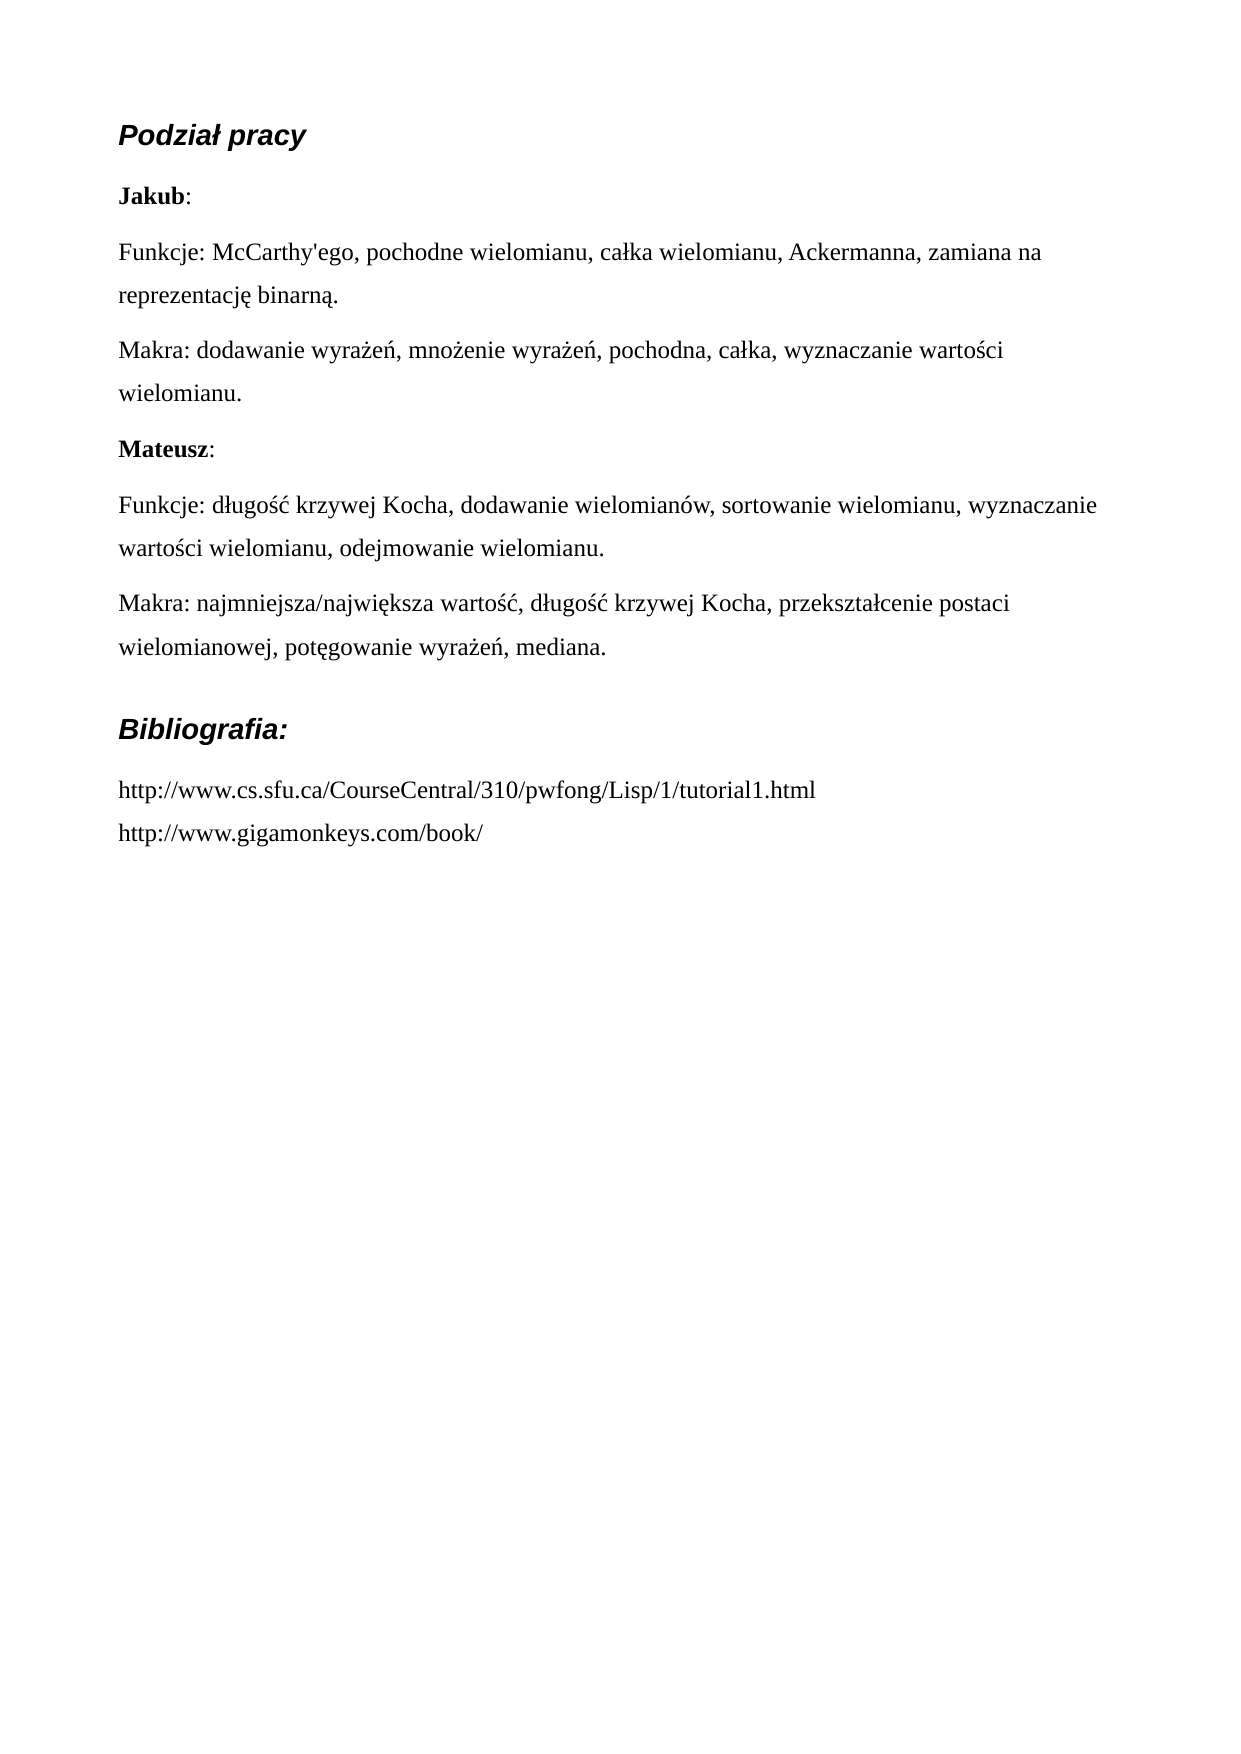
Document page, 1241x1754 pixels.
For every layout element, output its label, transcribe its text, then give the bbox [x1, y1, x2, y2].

text Jakub: [118, 181, 1122, 210]
subtitle Podział pracy [118, 118, 1122, 152]
subtitle Bibliografia: [118, 712, 1122, 746]
text Funkcje: długość krzywej Kocha, dodawanie wielomianów, sortowanie wielomianu, wyznaczanie wartości wielomianu, odejmowanie wielomianu. [118, 490, 1122, 562]
text Mateusz: [118, 434, 1122, 463]
text Makra: najmniejsza/największa wartość, długość krzywej Kocha, przekształcenie postaci wielomianowej, potęgowanie wyrażeń, mediana. [118, 588, 1122, 660]
text http://www.cs.sfu.ca/CourseCentral/310/pwfong/Lisp/1/tutorial1.html [118, 775, 1122, 804]
text Funkcje: McCarthy'ego, pochodne wielomianu, całka wielomianu, Ackermanna, zamiana na reprezentację binarną. [118, 237, 1122, 308]
text http://www.gigamonkeys.com/book/ [118, 818, 1122, 847]
text Makra: dodawanie wyrażeń, mnożenie wyrażeń, pochodna, całka, wyznaczanie wartości wielomianu. [118, 335, 1122, 407]
